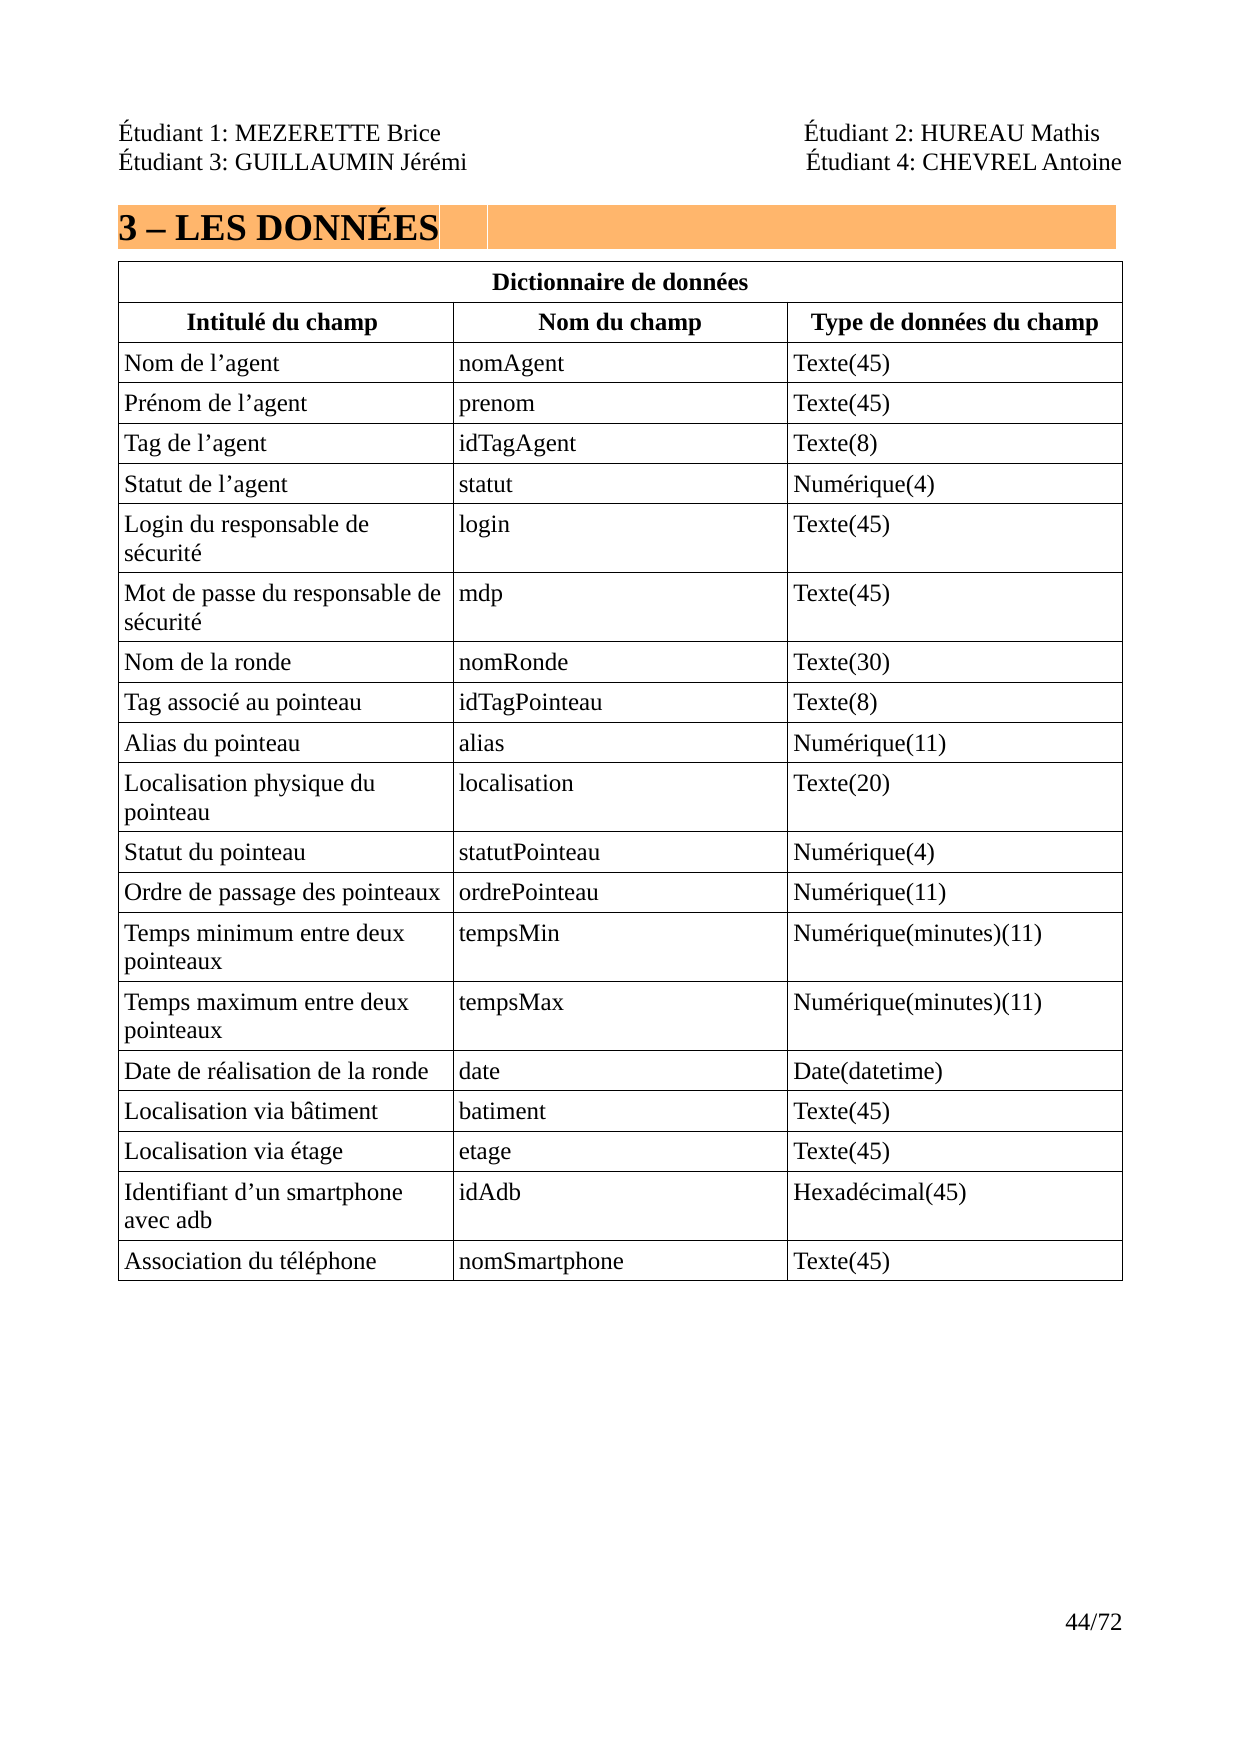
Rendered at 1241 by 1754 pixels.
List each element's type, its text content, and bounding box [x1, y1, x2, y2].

table_cell Texte(20) [788, 763, 1122, 831]
table_cell Temps minimum entre deux pointeaux [119, 913, 453, 981]
table_cell statut [454, 464, 787, 503]
table_cell Numérique(11) [788, 723, 1122, 762]
table_cell Texte(45) [788, 1132, 1122, 1171]
table_cell localisation [454, 763, 787, 831]
subtitle 3 – LES DONNÉES [118, 205, 1122, 249]
table_cell idTagAgent [454, 424, 787, 463]
table_cell Localisation via étage [119, 1132, 453, 1171]
table_cell Numérique(11) [788, 873, 1122, 912]
table_cell Texte(45) [788, 573, 1122, 641]
table_cell tempsMax [454, 982, 787, 1050]
table_cell Intitulé du champ [119, 303, 453, 342]
table_cell tempsMin [454, 913, 787, 981]
table_cell Nom de la ronde [119, 642, 453, 682]
table_cell Nom du champ [454, 303, 787, 342]
table_cell nomSmartphone [454, 1241, 787, 1280]
table_cell Mot de passe du responsable de sécurité [119, 573, 453, 641]
table_cell Numérique(4) [788, 464, 1122, 503]
table_cell Hexadécimal(45) [788, 1172, 1122, 1240]
table_cell Texte(8) [788, 424, 1122, 463]
table_cell ordrePointeau [454, 873, 787, 912]
table_cell Texte(30) [788, 642, 1122, 682]
table_cell batiment [454, 1091, 787, 1131]
table_cell Tag associé au pointeau [119, 683, 453, 722]
table_cell Texte(8) [788, 683, 1122, 722]
table_cell nomRonde [454, 642, 787, 682]
table_cell Prénom de l’agent [119, 383, 453, 422]
table_cell Statut de l’agent [119, 464, 453, 503]
table_cell idTagPointeau [454, 683, 787, 722]
table_cell Alias du pointeau [119, 723, 453, 762]
table_cell Texte(45) [788, 383, 1122, 422]
table_cell date [454, 1051, 787, 1090]
table_cell Association du téléphone [119, 1241, 453, 1280]
table_cell Statut du pointeau [119, 832, 453, 872]
table_cell Texte(45) [788, 343, 1122, 382]
table_cell Identifiant d’un smartphone avec adb [119, 1172, 453, 1240]
table_cell mdp [454, 573, 787, 641]
table_cell Localisation via bâtiment [119, 1091, 453, 1131]
table_cell Temps maximum entre deux pointeaux [119, 982, 453, 1050]
table_cell Numérique(minutes)(11) [788, 982, 1122, 1050]
table_cell Date de réalisation de la ronde [119, 1051, 453, 1090]
table_cell Numérique(minutes)(11) [788, 913, 1122, 981]
table_cell alias [454, 723, 787, 762]
table_cell Texte(45) [788, 1091, 1122, 1131]
table_cell Tag de l’agent [119, 424, 453, 463]
table_cell Localisation physique du pointeau [119, 763, 453, 831]
table_cell idAdb [454, 1172, 787, 1240]
table_cell Login du responsable de sécurité [119, 504, 453, 572]
table_cell Nom de l’agent [119, 343, 453, 382]
table_cell Texte(45) [788, 1241, 1122, 1280]
table_cell Texte(45) [788, 504, 1122, 572]
table_cell statutPointeau [454, 832, 787, 872]
table_cell Date(datetime) [788, 1051, 1122, 1090]
table_cell etage [454, 1132, 787, 1171]
table_cell nomAgent [454, 343, 787, 382]
table_cell login [454, 504, 787, 572]
table_cell prenom [454, 383, 787, 422]
table_cell Type de données du champ [788, 303, 1122, 342]
table_header Dictionnaire de données [119, 262, 1122, 302]
table_cell Ordre de passage des pointeaux [119, 873, 453, 912]
table_cell Numérique(4) [788, 832, 1122, 872]
